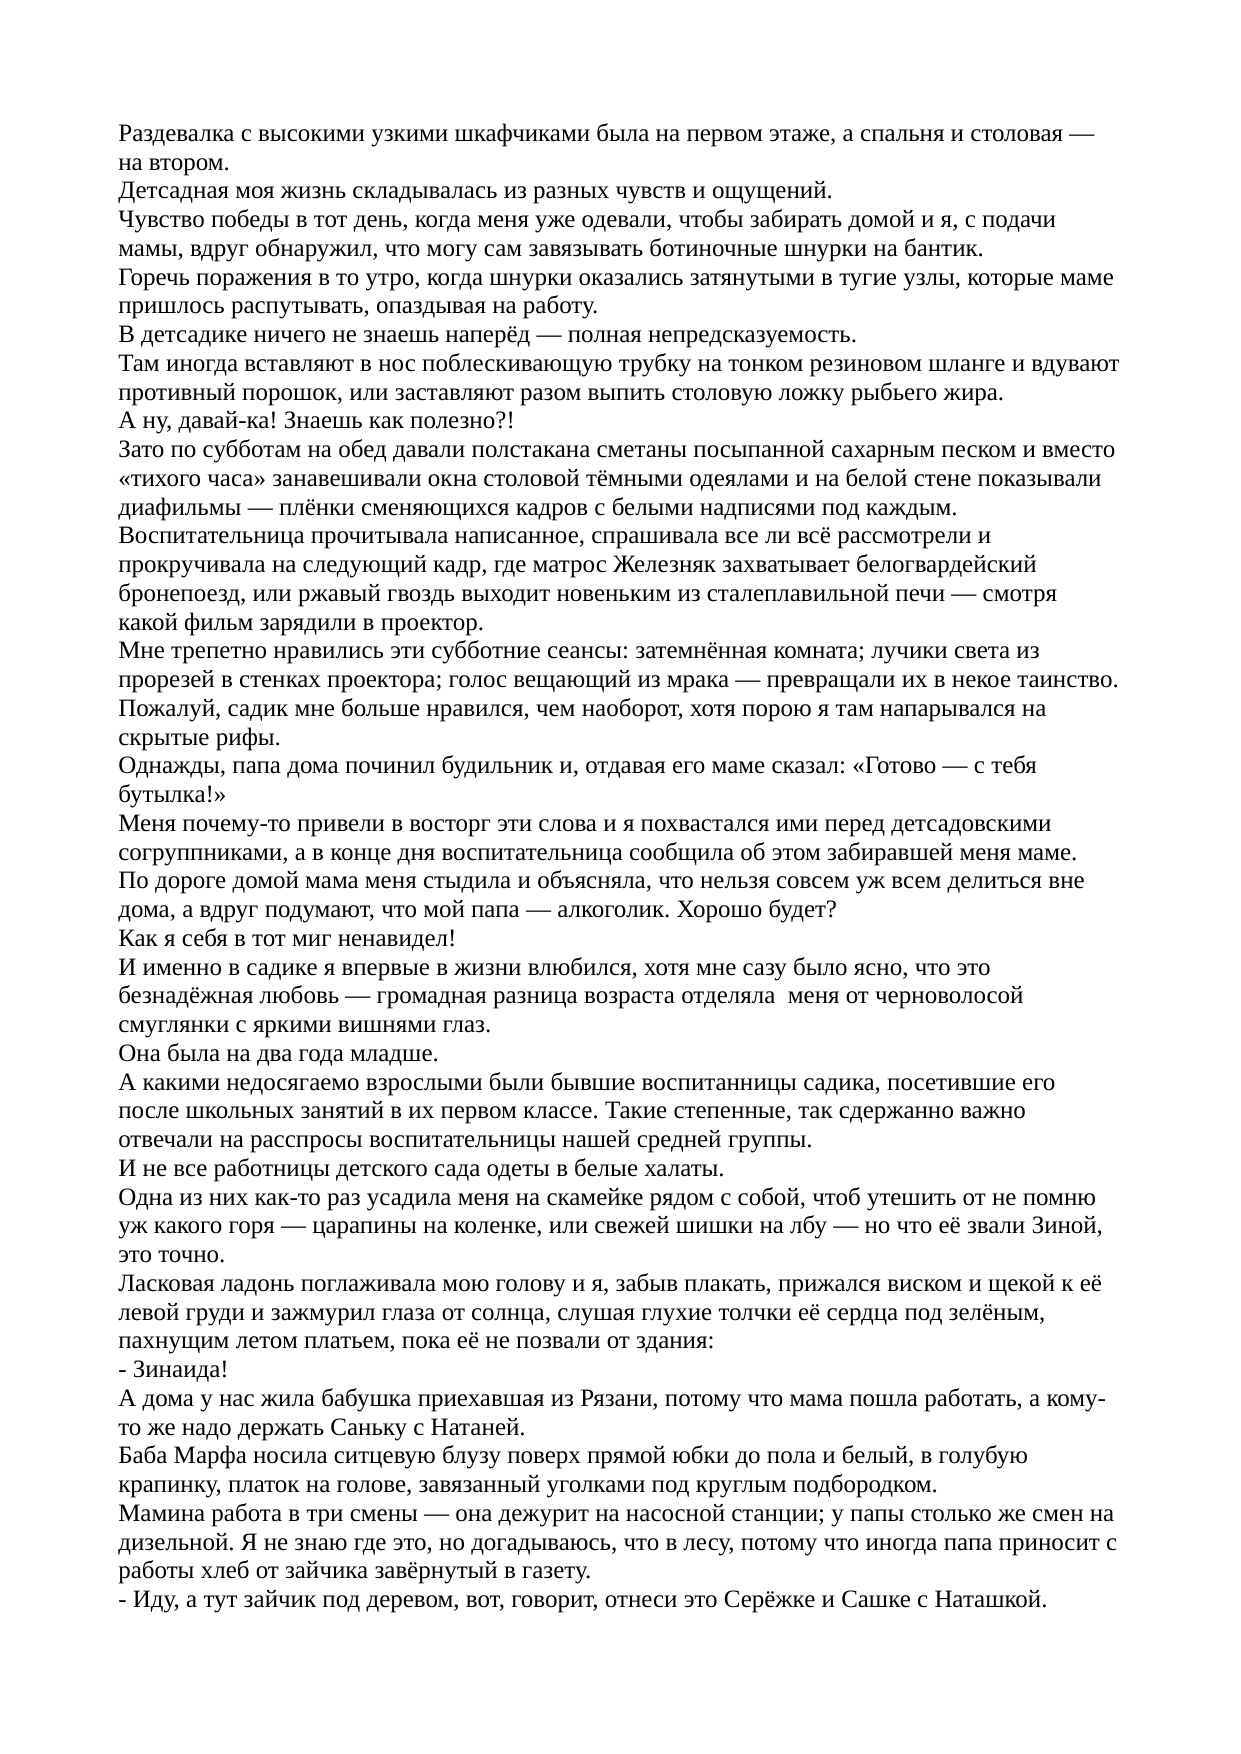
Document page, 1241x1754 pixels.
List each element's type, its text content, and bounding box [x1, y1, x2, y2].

text И именно в садике я впервые в жизни влюбился, хотя мне сазу было ясно, что это безнадёжная любовь — громадная разница возраста отделяла меня от черноволосой смуглянки с яркими вишнями глаз. [118, 952, 1122, 1038]
text Как я себя в тот миг ненавидел! [118, 923, 1122, 952]
text - Зинаида! [118, 1354, 1122, 1383]
text Она была на два года младше. [118, 1038, 1122, 1067]
text Ласковая ладонь поглаживала мою голову и я, забыв плакать, прижался виском и щекой к её левой груди и зажмурил глаза от солнца, слушая глухие толчки её сердца под зелёным, пахнущим летом платьем, пока её не позвали от здания: [118, 1268, 1122, 1354]
text Зато по субботам на обед давали полстакана сметаны посыпанной сахарным песком и вместо «тихого часа» занавешивали окна столовой тёмными одеялами и на белой стене показывали диафильмы — плёнки сменяющихся кадров с белыми надписями под каждым. [118, 434, 1122, 521]
text Баба Марфа носила ситцевую блузу поверх прямой юбки до пола и белый, в голубую крапинку, платок на голове, завязанный уголками под круглым подбородком. [118, 1441, 1122, 1498]
text Меня почему-то привели в восторг эти слова и я похвастался ими перед детсадовскими согруппниками, а в конце дня воспитательница сообщила об этом забиравшей меня маме. [118, 808, 1122, 866]
text И не все работницы детского сада одеты в белые халаты. [118, 1153, 1122, 1182]
text А ну, давай-ка! Знаешь как полезно?! [118, 406, 1122, 434]
text Мне трепетно нравились эти субботние сеансы: затемнённая комната; лучики света из прорезей в стенках проектора; голос вещающий из мрака — превращали их в некое таинство. [118, 636, 1122, 693]
text Раздевалка с высокими узкими шкафчиками была на первом этаже, а спальня и столовая — на втором. [118, 118, 1122, 176]
text Горечь поражения в то утро, когда шнурки оказались затянутыми в тугие узлы, которые маме пришлось распутывать, опаздывая на работу. [118, 262, 1122, 319]
text Детсадная моя жизнь складывалась из разных чувств и ощущений. [118, 176, 1122, 204]
text В детсадике ничего не знаешь наперёд — полная непредсказуемость. [118, 319, 1122, 348]
text Воспитательница прочитывала написанное, спрашивала все ли всё рассмотрели и прокручивала на следующий кадр, где матрос Железняк захватывает белогвардейский бронепоезд, или ржавый гвоздь выходит новеньким из сталеплавильной печи — смотря какой фильм зарядили в проектор. [118, 521, 1122, 636]
text Чувство победы в тот день, когда меня уже одевали, чтобы забирать домой и я, с подачи мамы, вдруг обнаружил, что могу сам завязывать ботиночные шнурки на бантик. [118, 204, 1122, 262]
text - Иду, а тут зайчик под деревом, вот, говорит, отнеси это Серёжке и Сашке с Наташкой. [118, 1584, 1122, 1613]
text А дома у нас жила бабушка приехавшая из Рязани, потому что мама пошла работать, а кому-то же надо держать Саньку с Натаней. [118, 1383, 1122, 1441]
text Там иногда вставляют в нос поблескивающую трубку на тонком резиновом шланге и вдувают противный порошок, или заставляют разом выпить столовую ложку рыбьего жира. [118, 348, 1122, 406]
text Мамина работа в три смены — она дежурит на насосной станции; у папы столько же смен на дизельной. Я не знаю где это, но догадываюсь, что в лесу, потому что иногда папа приносит с работы хлеб от зайчика завёрнутый в газету. [118, 1498, 1122, 1584]
text Одна из них как-то раз усадила меня на скамейке рядом с собой, чтоб утешить от не помню уж какого горя — царапины на коленке, или свежей шишки на лбу — но что её звали Зиной, это точно. [118, 1182, 1122, 1268]
text Пожалуй, садик мне больше нравился, чем наоборот, хотя порою я там напарывался на скрытые рифы. [118, 693, 1122, 751]
text По дороге домой мама меня стыдила и объясняла, что нельзя совсем уж всем делиться вне дома, а вдруг подумают, что мой папа — алкоголик. Хорошо будет? [118, 866, 1122, 923]
text А какими недосягаемо взрослыми были бывшие воспитанницы садика, посетившие его после школьных занятий в их первом классе. Такие степенные, так сдержанно важно отвечали на расспросы воспитательницы нашей средней группы. [118, 1067, 1122, 1153]
text Однажды, папа дома починил будильник и, отдавая его маме сказал: «Готово — с тебя бутылка!» [118, 751, 1122, 808]
